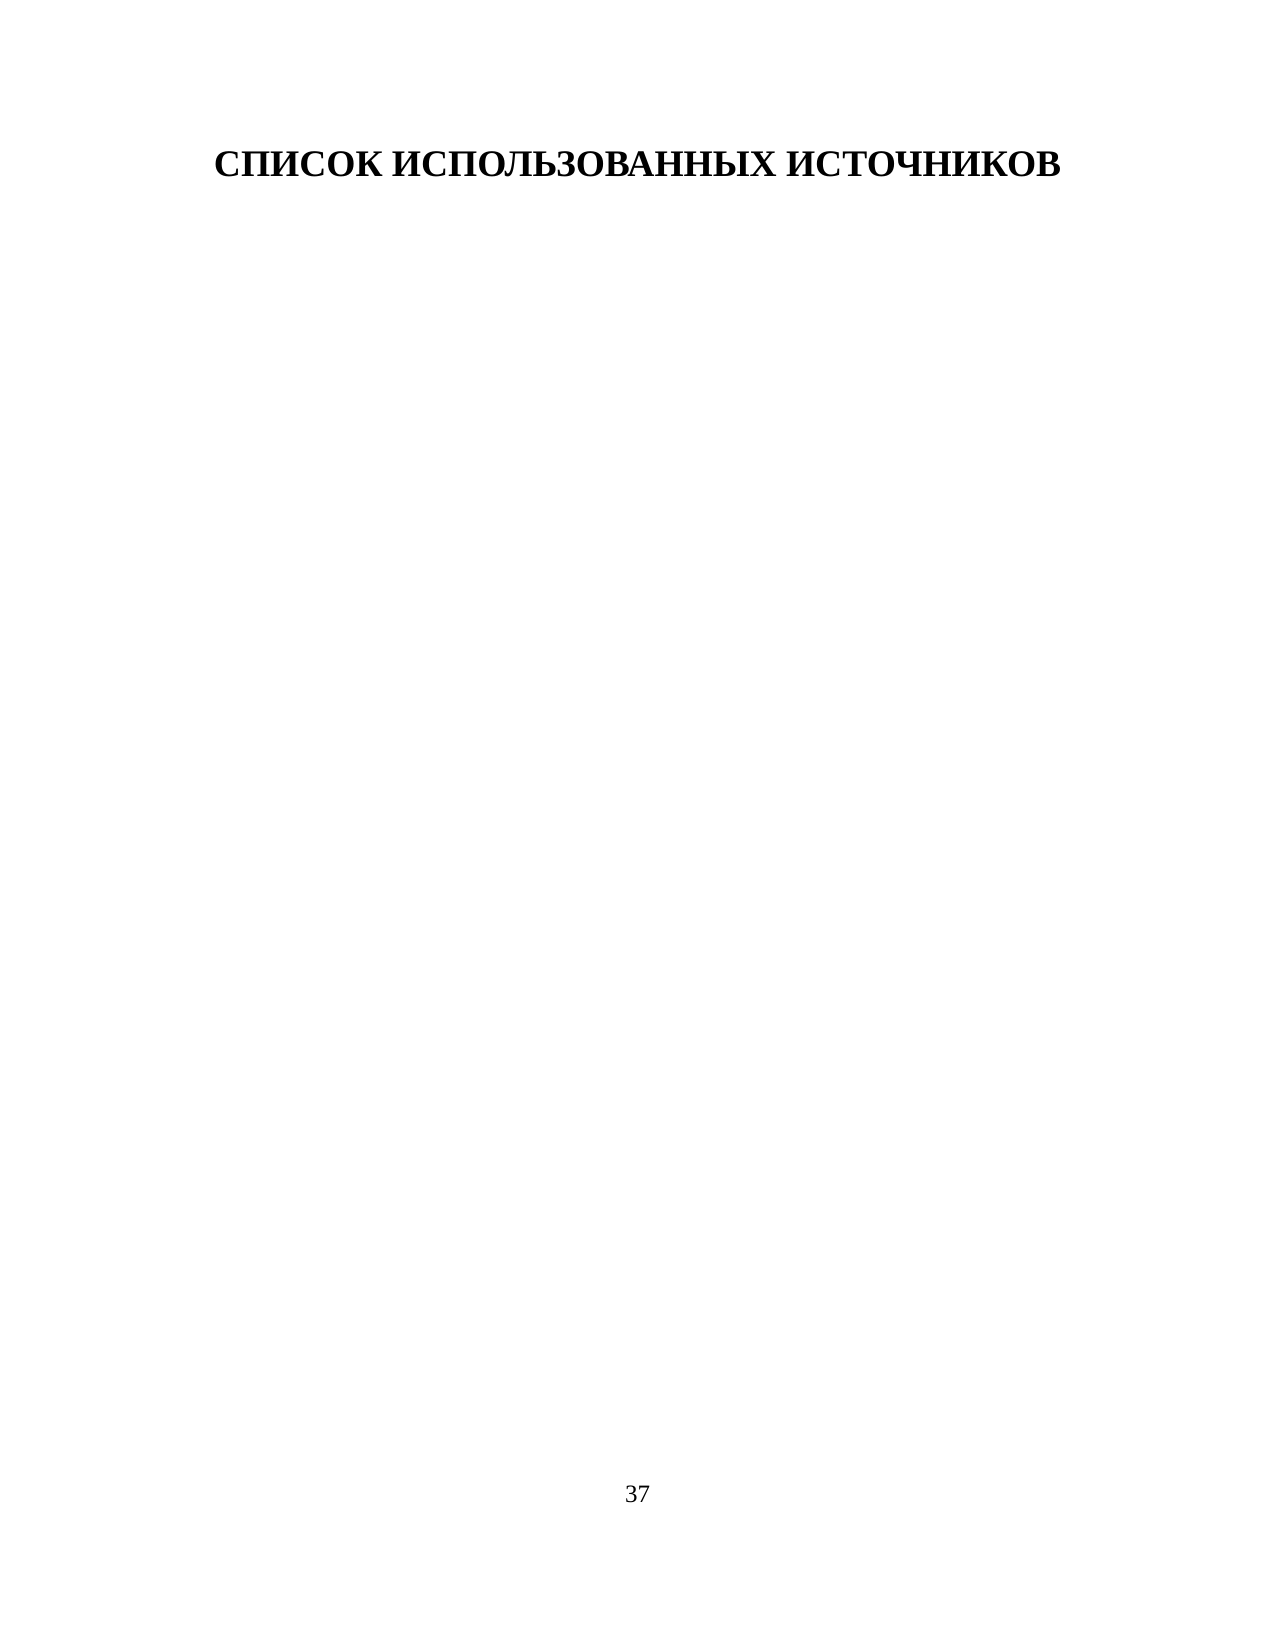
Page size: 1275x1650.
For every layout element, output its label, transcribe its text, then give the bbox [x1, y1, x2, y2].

subtitle СПИСОК ИСПОЛЬЗОВАННЫХ ИСТОЧНИКОВ [118, 142, 1157, 185]
